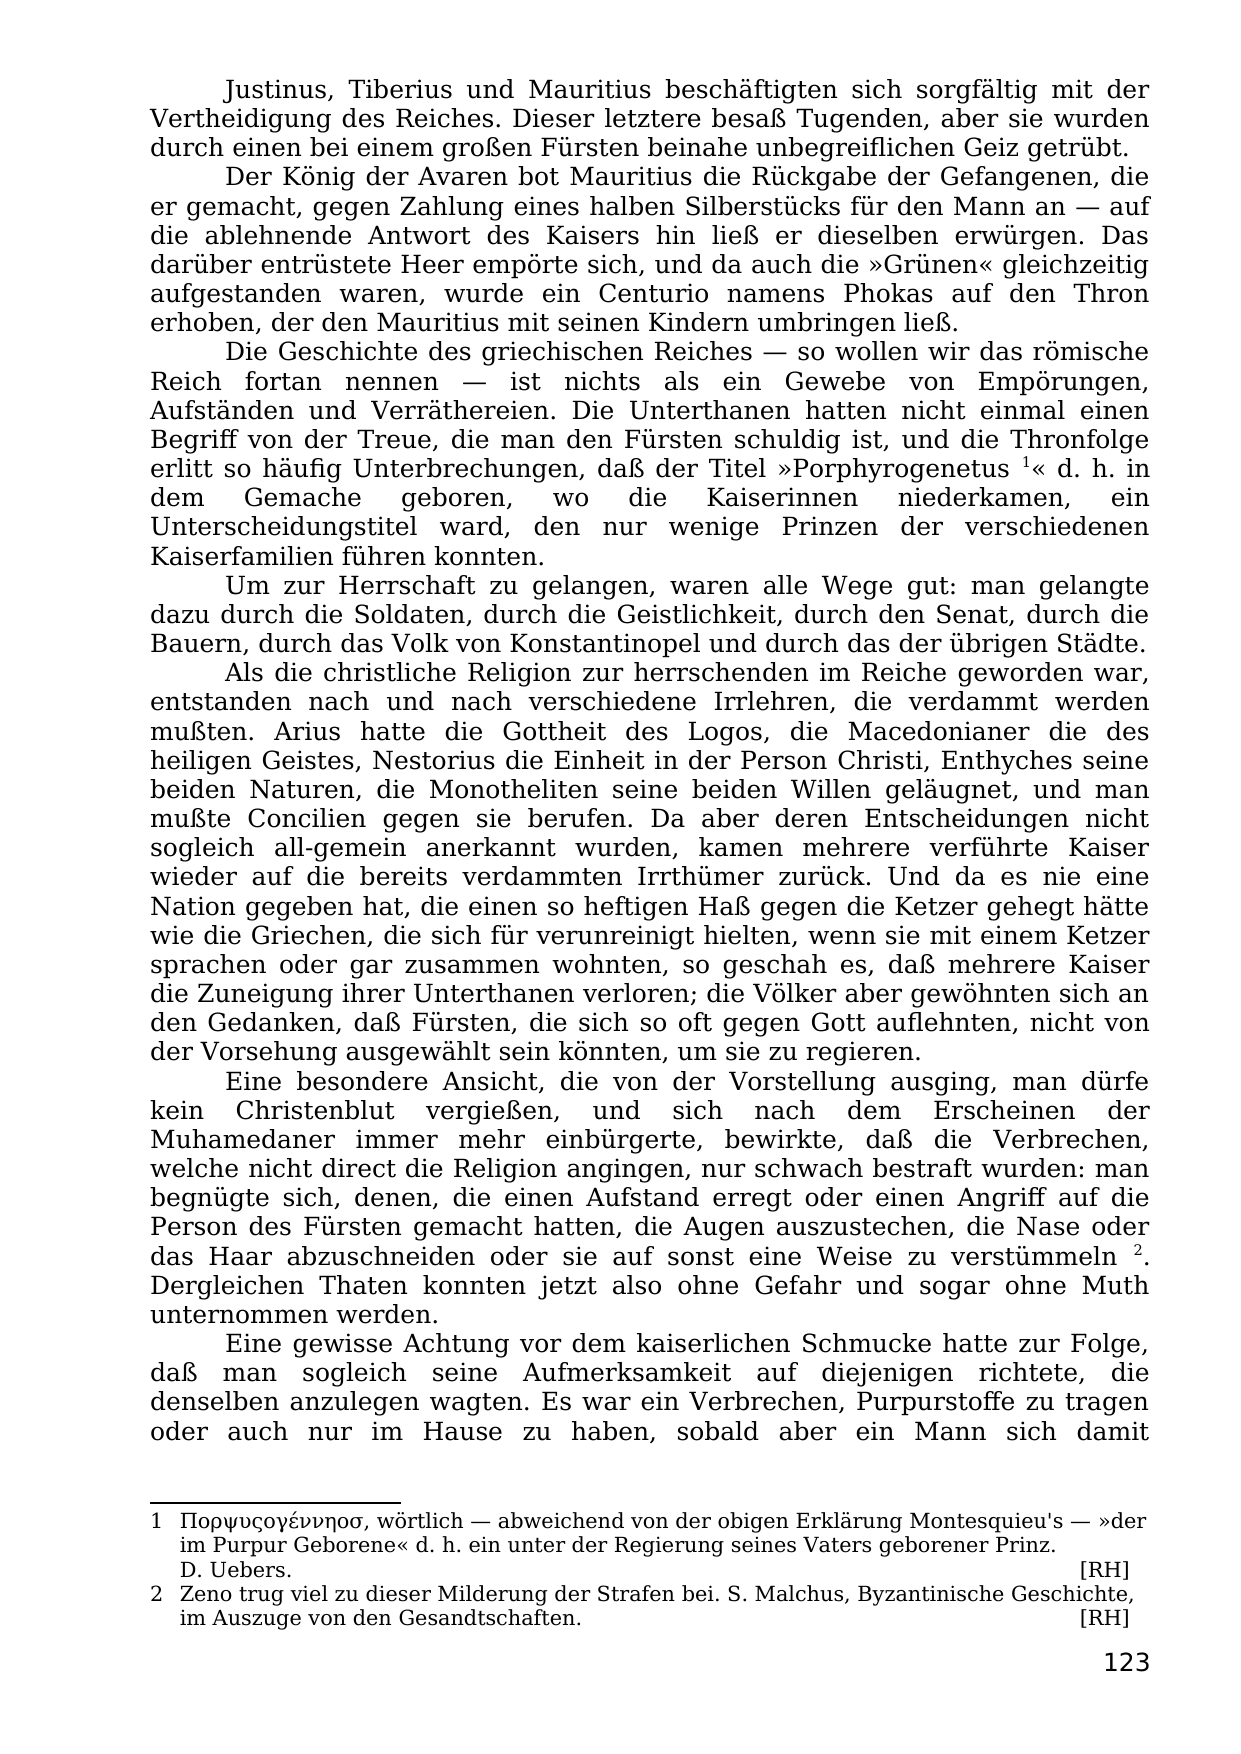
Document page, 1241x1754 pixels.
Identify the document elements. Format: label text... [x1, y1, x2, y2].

text Пορψυςογέννηοσ, wörtlich — abweichend von der obigen Erklärung Montesquieu's — »der im Purpur Geborene« d. h. ein unter der Regierung seines Vaters geborener Prinz. D. Uebers. [RH] [150, 1509, 1151, 1582]
text Eine besondere Ansicht, die von der Vorstellung ausging, man dürfe kein Christenblut vergießen, und sich nach dem Erscheinen der Muhamedaner immer mehr einbürgerte, bewirkte, daß die Verbrechen, welche nicht direct die Religion angingen, nur schwach bestraft wurden: man begnügte sich, denen, die einen Aufstand erregt oder einen Angriff auf die Person des Fürsten gemacht hatten, die Augen auszustechen, die Nase oder das Haar abzuschneiden oder sie auf sonst eine Weise zu verstümmeln . Dergleichen Thaten konnten jetzt also ohne Gefahr und sogar ohne Muth unternommen werden. [150, 1067, 1151, 1329]
text Eine gewisse Achtung vor dem kaiserlichen Schmucke hatte zur Folge, daß man sogleich seine Aufmerksamkeit auf diejenigen richtete, die denselben anzulegen wagten. Es war ein Verbrechen, Purpurstoffe zu tragen oder auch nur im Hause zu haben, sobald aber ein Mann sich damit [150, 1329, 1151, 1446]
text Der König der Avaren bot Mauritius die Rückgabe der Gefangenen, die er gemacht, gegen Zahlung eines halben Silberstücks für den Mann an — auf die ablehnende Antwort des Kaisers hin ließ er dieselben erwürgen. Das darüber entrüstete Heer empörte sich, und da auch die »Grünen« gleichzeitig aufgestanden waren, wurde ein Centurio namens Phokas auf den Thron erhoben, der den Mauritius mit seinen Kindern umbringen ließ. [150, 162, 1151, 337]
text Die Geschichte des griechischen Reiches — so wollen wir das römische Reich fortan nennen — ist nichts als ein Gewebe von Empörungen, Aufständen und Verräthereien. Die Unterthanen hatten nicht einmal einen Begriff von der Treue, die man den Fürsten schuldig ist, und die Thronfolge erlitt so häufig Unterbrechungen, daß der Titel »Porphyrogenetus « d. h. in dem Gemache geboren, wo die Kaiserinnen niederkamen, ein Unterscheidungstitel ward, den nur wenige Prinzen der verschiedenen Kaiserfamilien führen konnten. [150, 337, 1151, 571]
text Justinus, Tiberius und Mauritius beschäftigten sich sorgfältig mit der Vertheidigung des Reiches. Dieser letztere besaß Tugenden, aber sie wurden durch einen bei einem großen Fürsten beinahe unbegreiflichen Geiz getrübt. [150, 75, 1151, 162]
text Um zur Herrschaft zu gelangen, waren alle Wege gut: man gelangte dazu durch die Soldaten, durch die Geistlichkeit, durch den Senat, durch die Bauern, durch das Volk von Konstantinopel und durch das der übrigen Städte. [150, 571, 1151, 658]
text Als die christliche Religion zur herrschenden im Reiche geworden war, entstanden nach und nach verschiedene Irrlehren, die verdammt werden mußten. Arius hatte die Gottheit des Logos, die Macedonianer die des heiligen Geistes, Nestorius die Einheit in der Person Christi, Enthyches seine beiden Naturen, die Monotheliten seine beiden Willen geläugnet, und man mußte Concilien gegen sie berufen. Da aber deren Entscheidungen nicht sogleich all-gemein anerkannt wurden, kamen mehrere verführte Kaiser wieder auf die bereits verdammten Irrthümer zurück. Und da es nie eine Nation gegeben hat, die einen so heftigen Haß gegen die Ketzer gehegt hätte wie die Griechen, die sich für verunreinigt hielten, wenn sie mit einem Ketzer sprachen oder gar zusammen wohnten, so geschah es, daß mehrere Kaiser die Zuneigung ihrer Unterthanen verloren; die Völker aber gewöhnten sich an den Gedanken, daß Fürsten, die sich so oft gegen Gott auflehnten, nicht von der Vorsehung ausgewählt sein könnten, um sie zu regieren. [150, 658, 1151, 1067]
text Zeno trug viel zu dieser Milderung der Strafen bei. S. Malchus, Byzantinische Geschichte, im Auszuge von den Gesandtschaften. [RH] [150, 1582, 1151, 1631]
